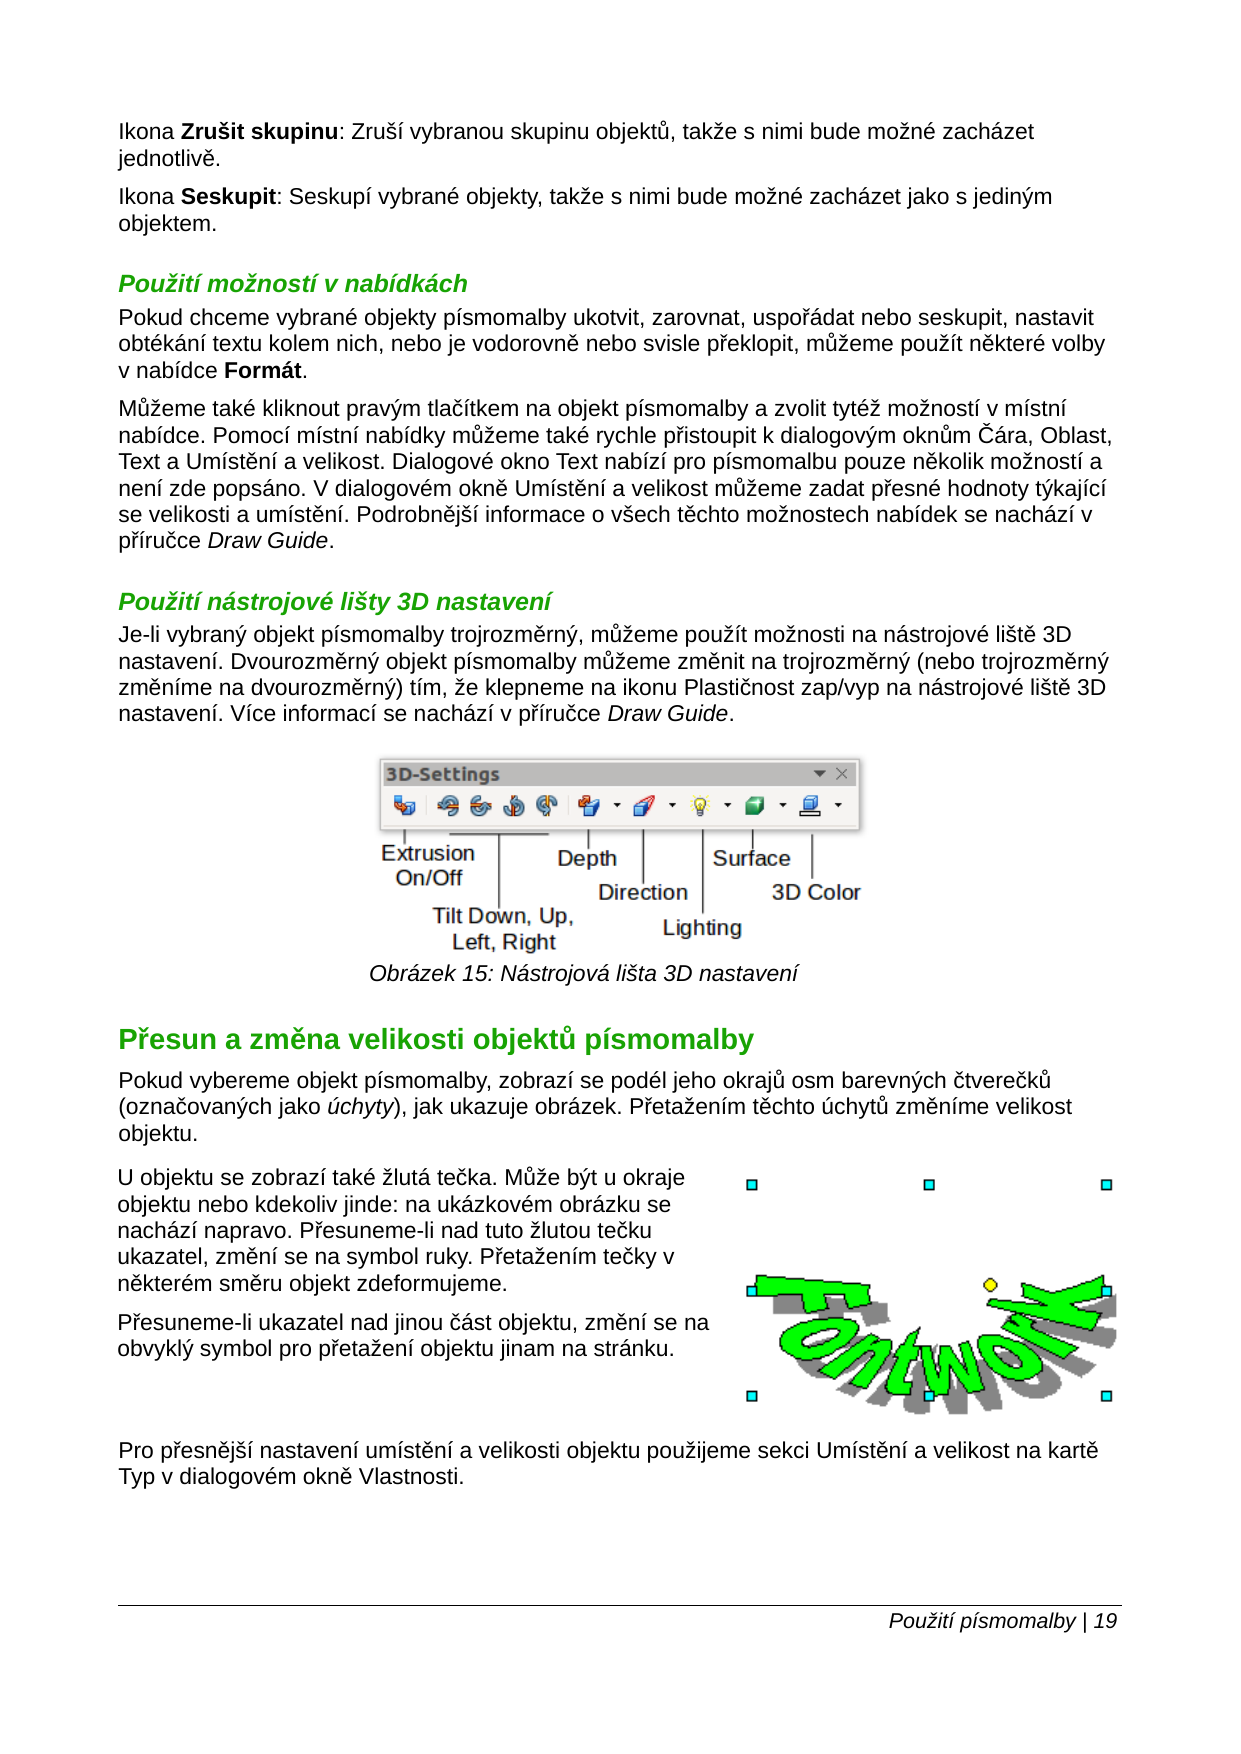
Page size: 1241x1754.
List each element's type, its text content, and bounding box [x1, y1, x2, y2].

subtitle Použití možností v nabídkách [118, 269, 1122, 298]
text Ikona Seskupit: Seskupí vybrané objekty, takže s nimi bude možné zacházet jako s jediným objektem. [118, 183, 1122, 236]
picture [368, 751, 872, 960]
table_header U objektu se zobrazí také žlutá tečka. Může být u okraje objektu nebo kdekoliv jinde: na ukázkovém obrázku se nachází napravo. Přesuneme-li nad tuto žlutou tečku ukazatel, změní se na symbol ruky. Přetažením tečky v některém směru objekt zdeformujeme. Přesuneme-li ukazatel nad jinou část objektu, změní se na obvyklý symbol pro přetažení objektu jinam na stránku. [111, 1159, 725, 1437]
text Je-li vybraný objekt písmomalby trojrozměrný, můžeme použít možnosti na nástrojové liště 3D nastavení. Dvourozměrný objekt písmomalby můžeme změnit na trojrozměrný (nebo trojrozměrný změníme na dvourozměrný) tím, že klepneme na ikonu Plastičnost zap/vyp na nástrojové liště 3D nastavení. Více informací se nachází v příručce Draw Guide. [118, 621, 1122, 727]
text Pokud vybereme objekt písmomalby, zobrazí se podél jeho okrajů osm barevných čtverečků (označovaných jako úchyty), jak ukazuje obrázek. Přetažením těchto úchytů změníme velikost objektu. [118, 1067, 1122, 1146]
text Ikona Zrušit skupinu: Zruší vybranou skupinu objektů, takže s nimi bude možné zacházet jednotlivě. [118, 118, 1122, 171]
subtitle Přesun a změna velikosti objektů písmomalby [118, 1022, 1122, 1055]
text Pro přesnější nastavení umístění a velikosti objektu použijeme sekci Umístění a velikost na kartě Typ v dialogovém okně Vlastnosti. [118, 1437, 1122, 1489]
table_header [725, 1159, 1122, 1437]
text Obrázek 15: Nástrojová lišta 3D nastavení [369, 960, 871, 986]
text Pokud chceme vybrané objekty písmomalby ukotvit, zarovnat, uspořádat nebo seskupit, nastavit obtékání textu kolem nich, nebo je vodorovně nebo svisle překlopit, můžeme použít některé volby v nabídce Formát. [118, 304, 1122, 383]
picture [742, 1164, 1117, 1416]
subtitle Použití nástrojové lišty 3D nastavení [118, 587, 1122, 615]
text Můžeme také kliknout pravým tlačítkem na objekt písmomalby a zvolit tytéž možností v místní nabídce. Pomocí místní nabídky můžeme také rychle přistoupit k dialogovým oknům Čára, Oblast, Text a Umístění a velikost. Dialogové okno Text nabízí pro písmomalbu pouze několik možností a není zde popsáno. V dialogovém okně Umístění a velikost můžeme zadat přesné hodnoty týkající se velikosti a umístění. Podrobnější informace o všech těchto možnostech nabídek se nachází v příručce Draw Guide. [118, 395, 1122, 553]
